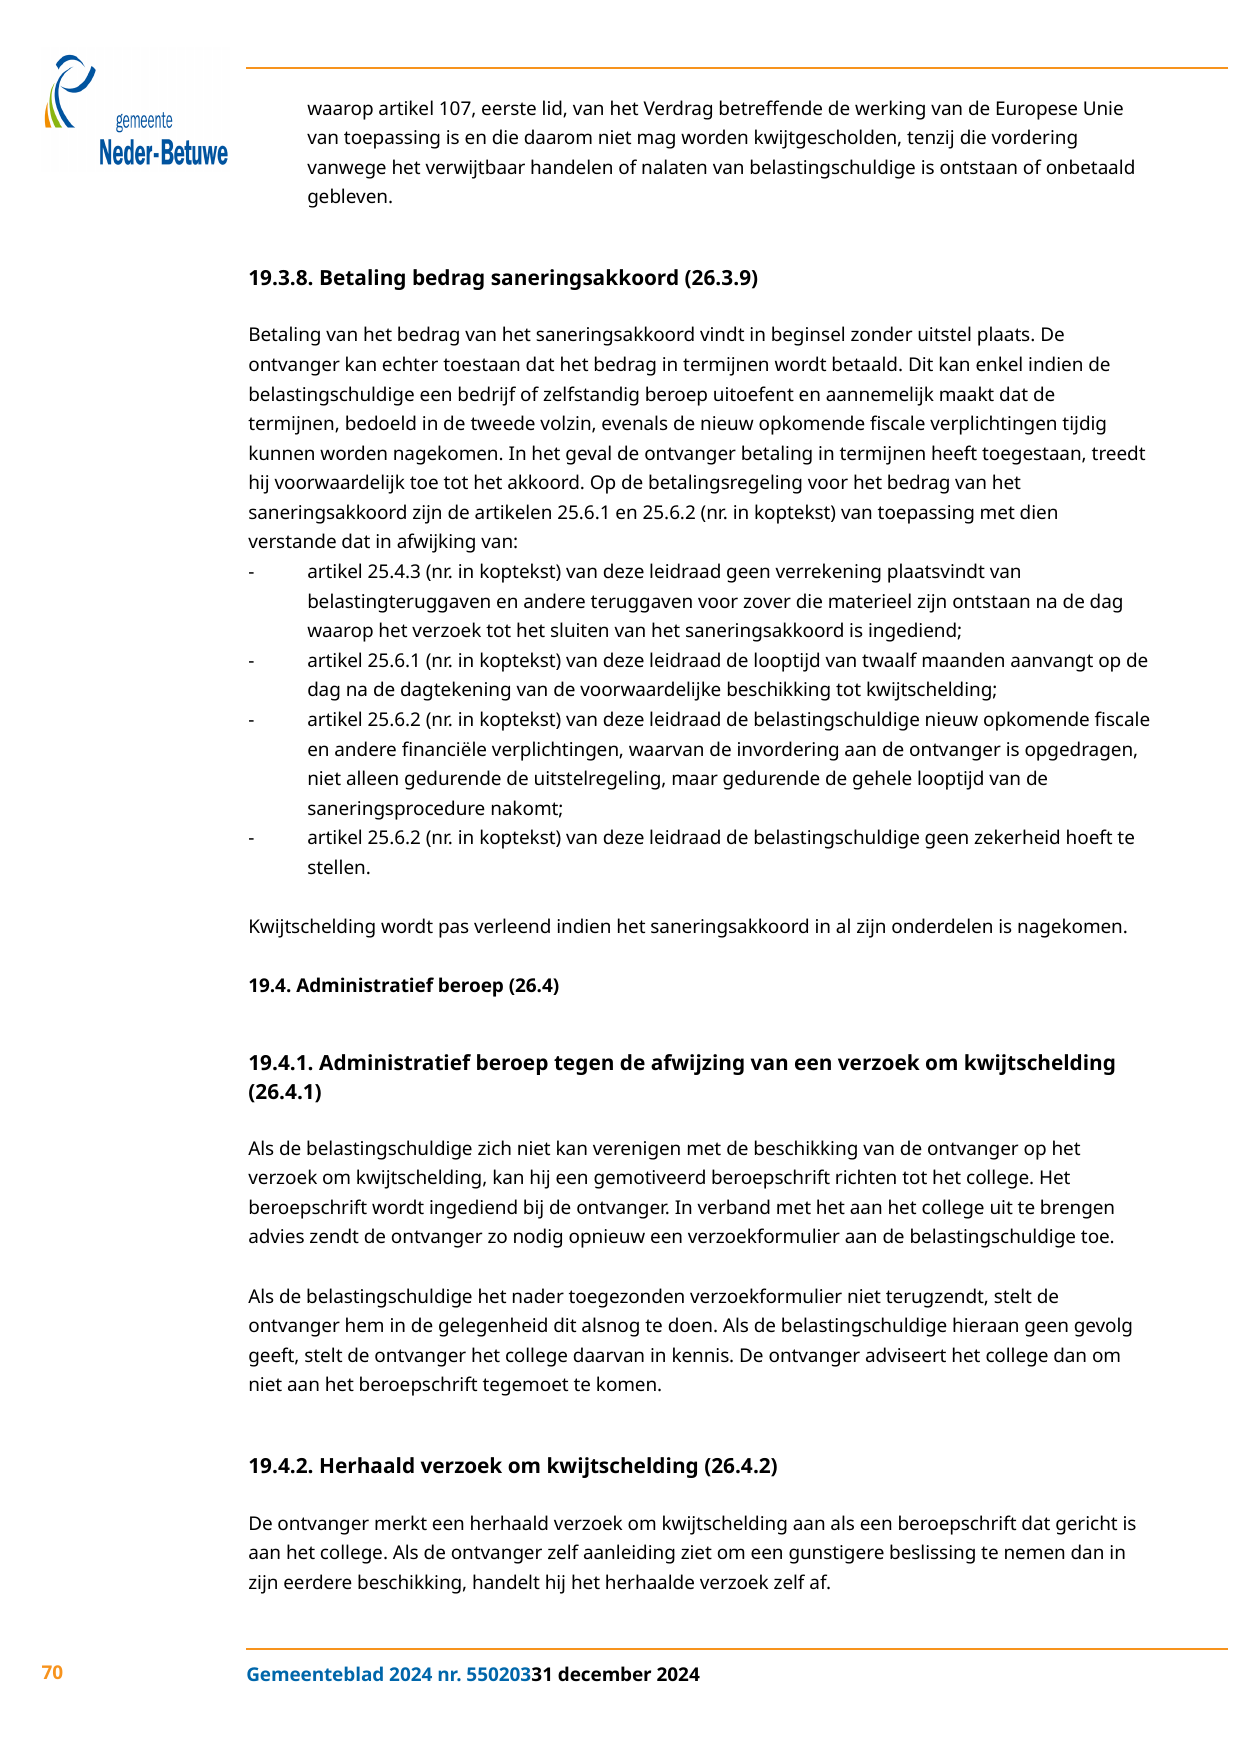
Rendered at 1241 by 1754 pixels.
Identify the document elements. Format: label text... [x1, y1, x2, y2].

text Als de belastingschuldige het nader toegezonden verzoekformulier niet terugzendt, stelt de ontvanger hem in de gelegenheid dit alsnog te doen. Als de belastingschuldige hieraan geen gevolg geeft, stelt de ontvanger het college daarvan in kennis. De ontvanger adviseert het college dan om niet aan het beroepschrift tegemoet te komen. [248, 1283, 1152, 1397]
picture [41, 47, 231, 172]
text De ontvanger merkt een herhaald verzoek om kwijtschelding aan als een beroepschrift dat gericht is aan het college. Als de ontvanger zelf aanleiding ziet om een gunstigere beslissing te nemen dan in zijn eerdere beschikking, handelt hij het herhaalde verzoek zelf af. [248, 1510, 1152, 1594]
text 19.4.1. Administratief beroep tegen de afwijzing van een verzoek om kwijtschelding (26.4.1) [248, 1048, 1152, 1105]
list artikel 25.4.3 (nr. in koptekst) van deze leidraad geen verrekening plaatsvindt van belastingteruggaven en andere teruggaven voor zover die materieel zijn ontstaan na de dag waarop het verzoek tot het sluiten van het saneringsakkoord is ingediend; [248, 558, 1152, 643]
text 19.4.2. Herhaald verzoek om kwijtschelding (26.4.2) [248, 1452, 1152, 1480]
text Kwijtschelding wordt pas verleend indien het saneringsakkoord in al zijn onderdelen is nagekomen. [248, 913, 1152, 939]
list artikel 25.6.2 (nr. in koptekst) van deze leidraad de belastingschuldige nieuw opkomende fiscale en andere financiële verplichtingen, waarvan de invordering aan de ontvanger is opgedragen, niet alleen gedurende de uitstelregeling, maar gedurende de gehele looptijd van de saneringsprocedure nakomt; [248, 706, 1152, 821]
list artikel 25.6.2 (nr. in koptekst) van deze leidraad de belastingschuldige geen zekerheid hoeft te stellen. [248, 824, 1152, 880]
text Als de belastingschuldige zich niet kan verenigen met de beschikking van de ontvanger op het verzoek om kwijtschelding, kan hij een gemotiveerd beroepschrift richten tot het college. Het beroepschrift wordt ingediend bij de ontvanger. In verband met het aan het college uit te brengen advies zendt de ontvanger zo nodig opnieuw een verzoekformulier aan de belastingschuldige toe. [248, 1135, 1152, 1249]
text 19.3.8. Betaling bedrag saneringsakkoord (26.3.9) [248, 263, 1152, 292]
list artikel 25.6.1 (nr. in koptekst) van deze leidraad de looptijd van twaalf maanden aanvangt op de dag na de dagtekening van de voorwaardelijke beschikking tot kwijtschelding; [248, 647, 1152, 702]
list waarop artikel 107, eerste lid, van het Verdrag betreffende de werking van de Europese Unie van toepassing is en die daarom niet mag worden kwijtgescholden, tenzij die vordering vanwege het verwijtbaar handelen of nalaten van belastingschuldige is ontstaan of onbetaald gebleven. [248, 95, 1152, 209]
text 19.4. Administratief beroep (26.4) [248, 972, 1152, 998]
text Betaling van het bedrag van het saneringsakkoord vindt in beginsel zonder uitstel plaats. De ontvanger kan echter toestaan dat het bedrag in termijnen wordt betaald. Dit kan enkel indien de belastingschuldige een bedrijf of zelfstandig beroep uitoefent en aannemelijk maakt dat de termijnen, bedoeld in de tweede volzin, evenals de nieuw opkomende fiscale verplichtingen tijdig kunnen worden nagekomen. In het geval de ontvanger betaling in termijnen heeft toegestaan, treedt hij voorwaardelijk toe tot het akkoord. Op de betalingsregeling voor het bedrag van het saneringsakkoord zijn de artikelen 25.6.1 en 25.6.2 (nr. in koptekst) van toepassing met dien verstande dat in afwijking van: [248, 322, 1152, 554]
